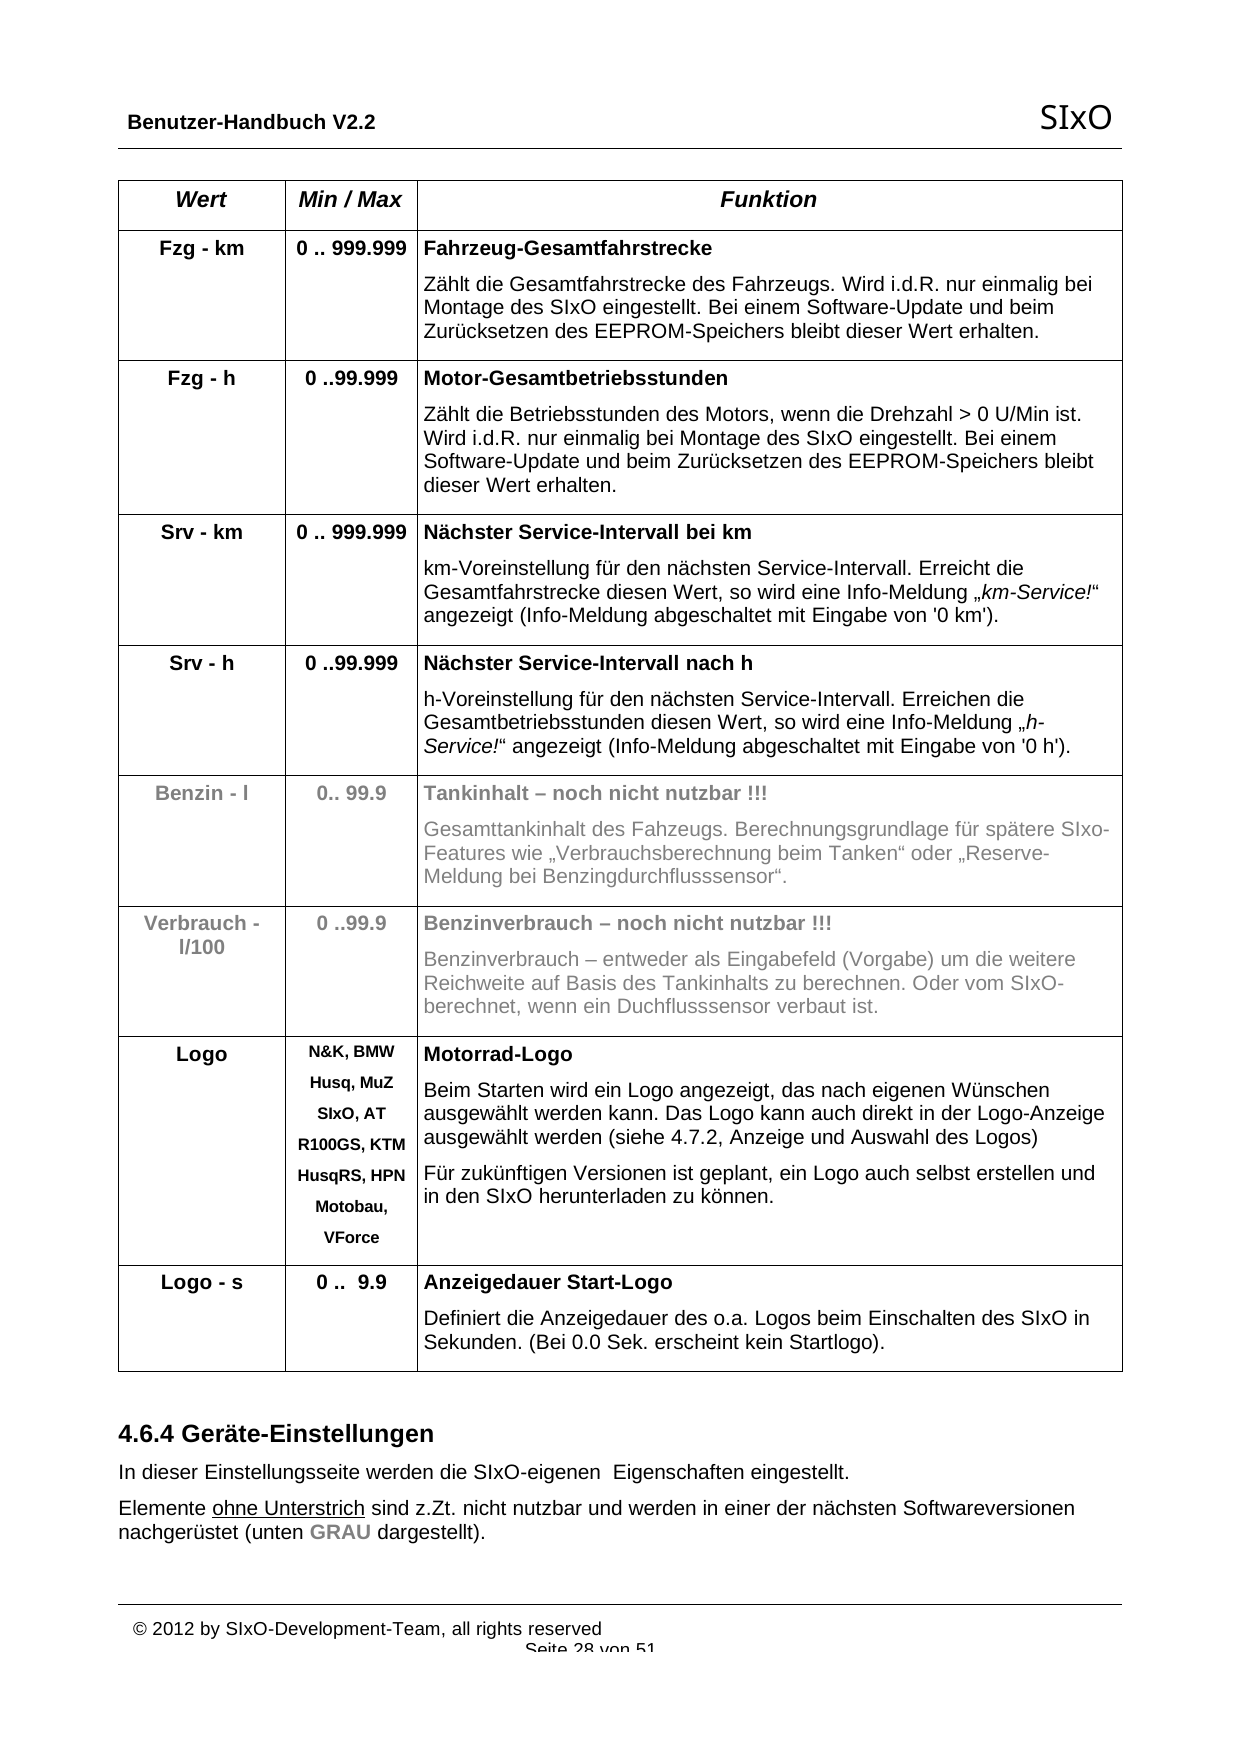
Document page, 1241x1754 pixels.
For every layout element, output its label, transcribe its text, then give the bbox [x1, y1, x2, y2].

table_cell Nächster Service-Intervall bei km km-Voreinstellung für den nächsten Service-Intervall. Erreicht die Gesamtfahrstrecke diesen Wert, so wird eine Info-Meldung „km-Service!“ angezeigt (Info-Meldung abgeschaltet mit Eingabe von '0 km'). [418, 515, 1122, 645]
table_cell Logo - s [119, 1266, 285, 1371]
table_cell Logo [119, 1037, 285, 1265]
table_cell Srv - km [119, 515, 285, 645]
table_cell Nächster Service-Intervall nach h h-Voreinstellung für den nächsten Service-Intervall. Erreichen die Gesamtbetriebsstunden diesen Wert, so wird eine Info-Meldung „h-Service!“ angezeigt (Info-Meldung abgeschaltet mit Eingabe von '0 h'). [418, 646, 1122, 775]
table_cell Fahrzeug-Gesamtfahrstrecke Zählt die Gesamtfahrstrecke des Fahrzeugs. Wird i.d.R. nur einmalig bei Montage des SIxO eingestellt. Bei einem Software-Update und beim Zurücksetzen des EEPROM-Speichers bleibt dieser Wert erhalten. [418, 231, 1122, 360]
text Elemente ohne Unterstrich sind z.Zt. nicht nutzbar und werden in einer der nächsten Softwareversionen nachgerüstet (unten GRAU dargestellt). [118, 1497, 1122, 1544]
table_cell N&K, BMW Husq, MuZ SIxO, AT R100GS, KTM HusqRS, HPN Motobau, VForce [286, 1037, 417, 1265]
table_cell 0 .. 9.9 [286, 1266, 417, 1371]
table_cell Anzeigedauer Start-Logo Definiert die Anzeigedauer des o.a. Logos beim Einschalten des SIxO in Sekunden. (Bei 0.0 Sek. erscheint kein Startlogo). [418, 1266, 1122, 1371]
table_cell Verbrauch - l/100 [119, 907, 285, 1036]
table_cell Tankinhalt – noch nicht nutzbar !!! Gesamttankinhalt des Fahzeugs. Berechnungsgrundlage für spätere SIxo-Features wie „Verbrauchsberechnung beim Tanken“ oder „Reserve-Meldung bei Benzingdurchflusssensor“. [418, 776, 1122, 906]
table_header Min / Max [286, 181, 417, 230]
table_cell Motorrad-Logo Beim Starten wird ein Logo angezeigt, das nach eigenen Wünschen ausgewählt werden kann. Das Logo kann auch direkt in der Logo-Anzeige ausgewählt werden (siehe 4.7.2, Anzeige und Auswahl des Logos) Für zukünftigen Versionen ist geplant, ein Logo auch selbst erstellen und in den SIxO herunterladen zu können. [418, 1037, 1122, 1265]
table_cell Srv - h [119, 646, 285, 775]
text In dieser Einstellungsseite werden die SIxO-eigenen Eigenschaften eingestellt. [118, 1461, 1122, 1484]
table_cell 0 .. 999.999 [286, 231, 417, 360]
table_cell Fzg - km [119, 231, 285, 360]
table_cell 0 ..99.999 [286, 646, 417, 775]
table_cell Motor-Gesamtbetriebsstunden Zählt die Betriebsstunden des Motors, wenn die Drehzahl > 0 U/Min ist. Wird i.d.R. nur einmalig bei Montage des SIxO eingestellt. Bei einem Software-Update und beim Zurücksetzen des EEPROM-Speichers bleibt dieser Wert erhalten. [418, 361, 1122, 514]
table_cell 0 ..99.999 [286, 361, 417, 514]
table_cell 0 ..99.9 [286, 907, 417, 1036]
table_cell Benzinverbrauch – noch nicht nutzbar !!! Benzinverbrauch – entweder als Eingabefeld (Vorgabe) um die weitere Reichweite auf Basis des Tankinhalts zu berechnen. Oder vom SIxO-berechnet, wenn ein Duchflusssensor verbaut ist. [418, 907, 1122, 1036]
subtitle Geräte-Einstellungen [118, 1420, 1122, 1448]
table_header Wert [119, 181, 285, 230]
table_cell Benzin - l [119, 776, 285, 906]
table_cell 0 .. 999.999 [286, 515, 417, 645]
table_header Funktion [418, 181, 1122, 230]
table_cell 0.. 99.9 [286, 776, 417, 906]
table_cell Fzg - h [119, 361, 285, 514]
